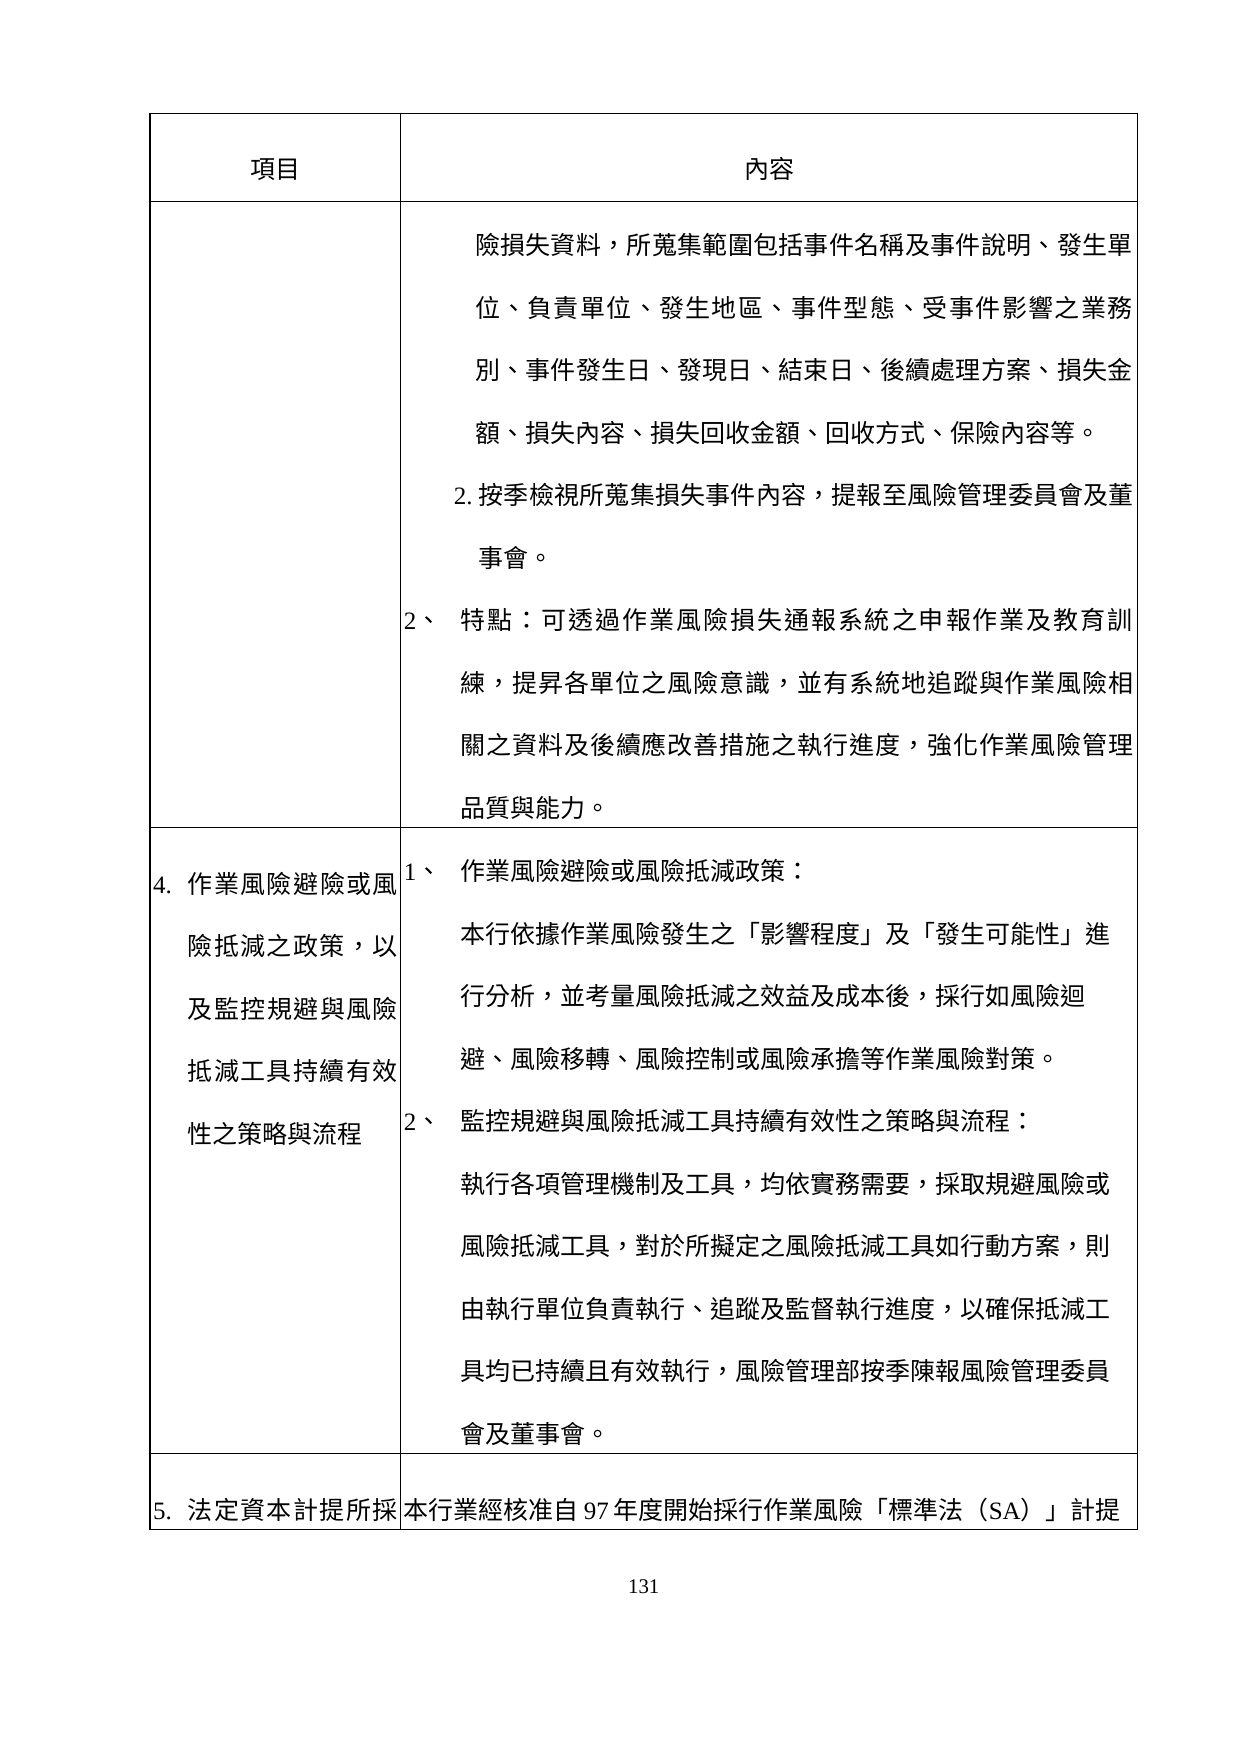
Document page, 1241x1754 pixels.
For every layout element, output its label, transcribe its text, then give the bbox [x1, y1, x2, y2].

table_cell 作業風險避險或風險抵減政策： 本行依據作業風險發生之「影響程度」及「發生可能性」進行分析，並考量風險抵減之效益及成本後，採行如風險迴避、風險移轉、風險控制或風險承擔等作業風險對策。 監控規避與風險抵減工具持續有效性之策略與流程： 執行各項管理機制及工具，均依實務需要，採取規避風險或風險抵減工具，對於所擬定之風險抵減工具如行動方案，則由執行單位負責執行、追蹤及監督執行進度，以確保抵減工具均已持續且有效執行，風險管理部按季陳報風險管理委員會及董事會。 [401, 828, 1137, 1453]
table_header 項目 [151, 114, 400, 201]
table_cell 本行業經核准自97年度開始採行作業風險「標準法（SA）」計提 [401, 1454, 1137, 1529]
table_cell 作業風險避險或風險抵減之政策，以及監控規避與風險抵減工具持續有效性之策略與流程 [151, 828, 400, 1453]
table_cell 險損失資料，所蒐集範圍包括事件名稱及事件說明、發生單位、負責單位、發生地區、事件型態、受事件影響之業務別、事件發生日、發現日、結束日、後續處理方案、損失金額、損失內容、損失回收金額、回收方式、保險內容等。 按季檢視所蒐集損失事件內容，提報至風險管理委員會及董事會。 特點：可透過作業風險損失通報系統之申報作業及教育訓練，提昇各單位之風險意識，並有系統地追蹤與作業風險相關之資料及後續應改善措施之執行進度，強化作業風險管理品質與能力。 [401, 202, 1137, 827]
table_header 內容 [401, 114, 1137, 201]
table_cell 法定資本計提所採 [151, 1454, 400, 1529]
table_cell [151, 202, 400, 827]
